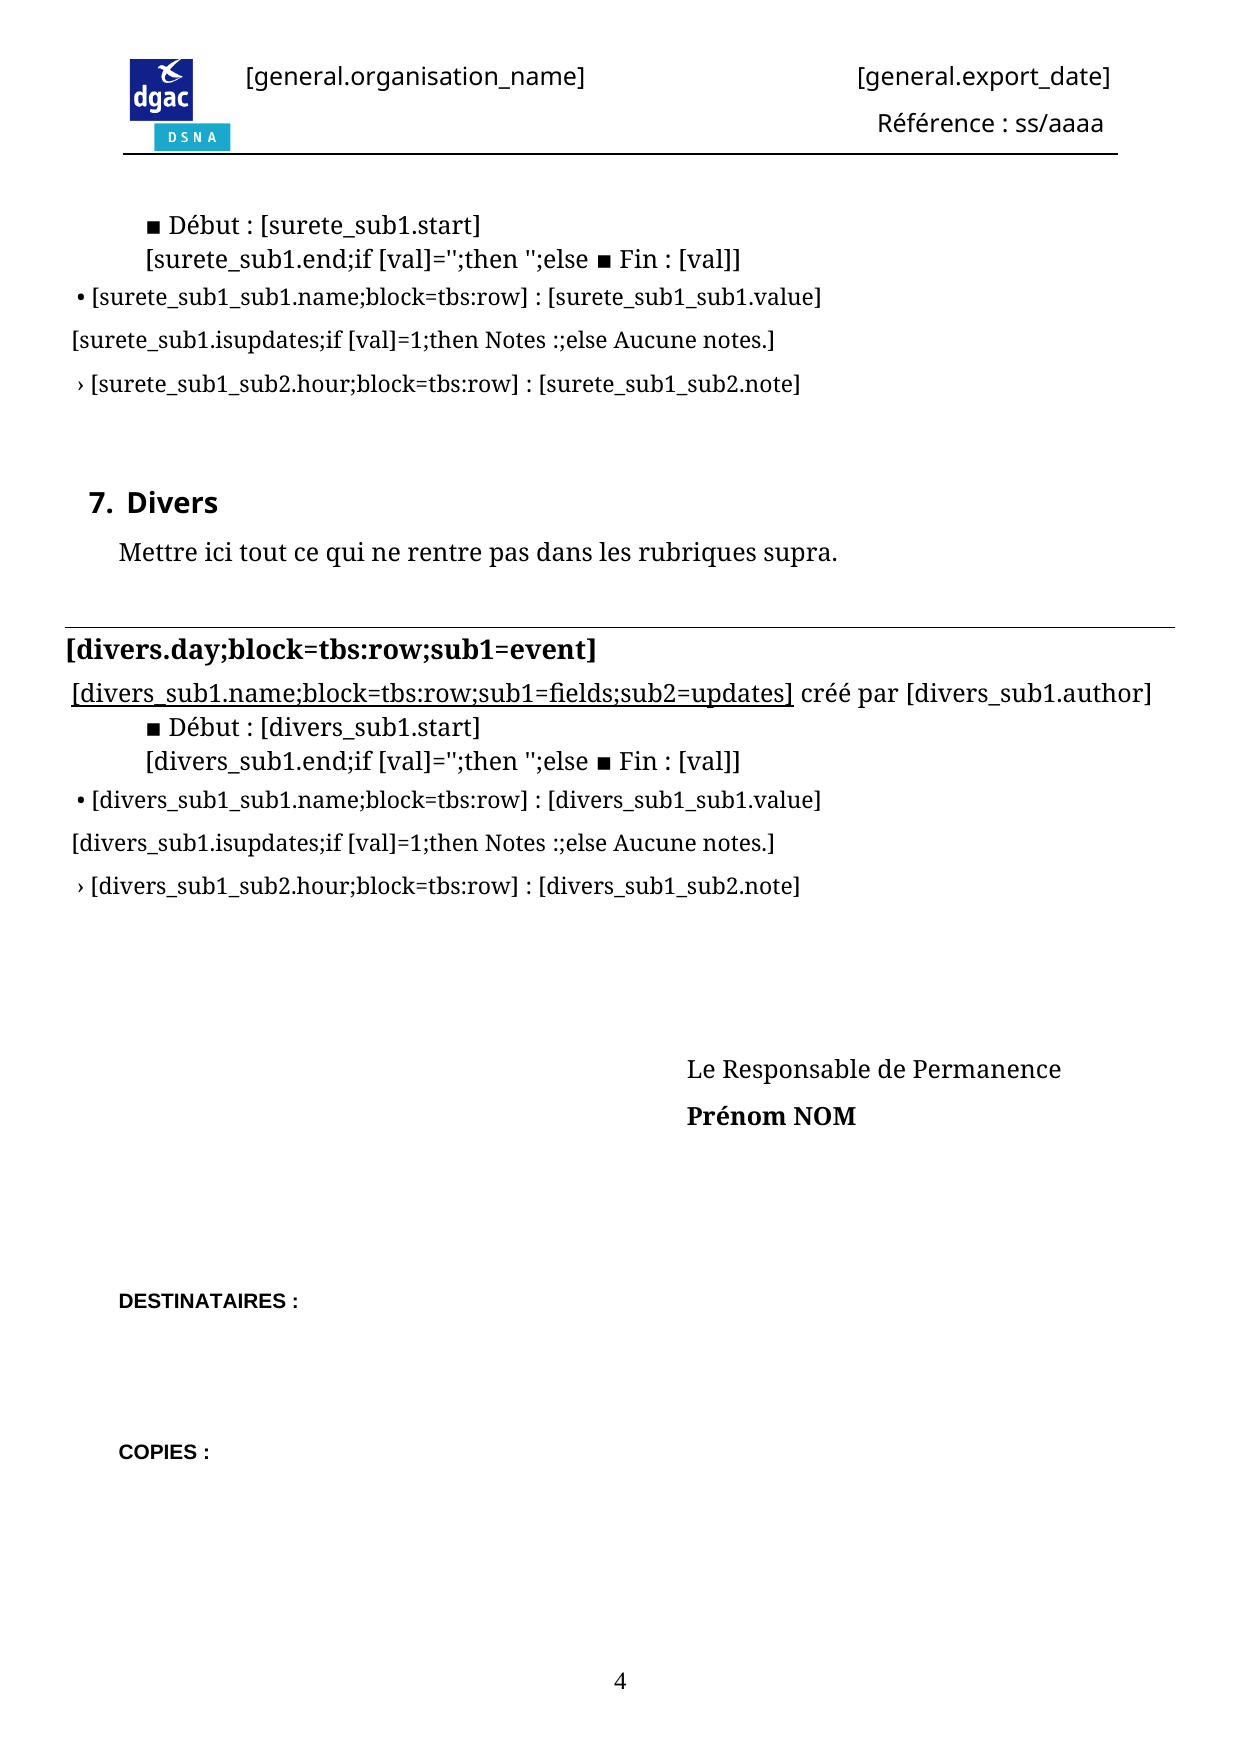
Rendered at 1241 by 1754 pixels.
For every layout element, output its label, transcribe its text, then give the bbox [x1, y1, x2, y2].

table_header › [surete_sub1_sub2.hour;block=tbs:row] : [surete_sub1_sub2.note] [71, 362, 1169, 404]
table_header • [divers_sub1_sub1.name;block=tbs:row] : [divers_sub1_sub1.value] [71, 778, 1169, 821]
table_header [divers_sub1.name;block=tbs:row;sub1=fields;sub2=updates] créé par [divers_sub1.author] ▪ Début : [divers_sub1.start] [divers_sub1.end;if [val]='';then '';else ▪ Fin : [val]] [divers_sub1.isupdates;if [val]=1;then Notes :;else Aucune notes.] [65, 670, 1175, 919]
table_cell Prénom NOM [620, 1092, 1129, 1139]
table_header [111, 1046, 620, 1092]
subtitle Divers [89, 482, 1181, 522]
text COPIES : [89, 1440, 1165, 1464]
picture [129, 59, 231, 151]
text DESTINATAIRES : [118, 1289, 1165, 1313]
text Mettre ici tout ce qui ne rentre pas dans les rubriques supra. [89, 534, 1181, 568]
table_header › [divers_sub1_sub2.hour;block=tbs:row] : [divers_sub1_sub2.note] [71, 865, 1169, 907]
table_header Le Responsable de Permanence [620, 1046, 1129, 1092]
table_header • [surete_sub1_sub1.name;block=tbs:row] : [surete_sub1_sub1.value] [71, 275, 1169, 318]
table_header [divers.day;block=tbs:row;sub1=event] [59, 621, 1181, 931]
table_header ▪ Début : [surete_sub1.start] [surete_sub1.end;if [val]='';then '';else ▪ Fin : [val]] [surete_sub1.isupdates;if [val]=1;then Notes :;else Aucune notes.] [65, 201, 1175, 416]
table_cell [111, 1092, 620, 1139]
table_header [59, 195, 1181, 428]
